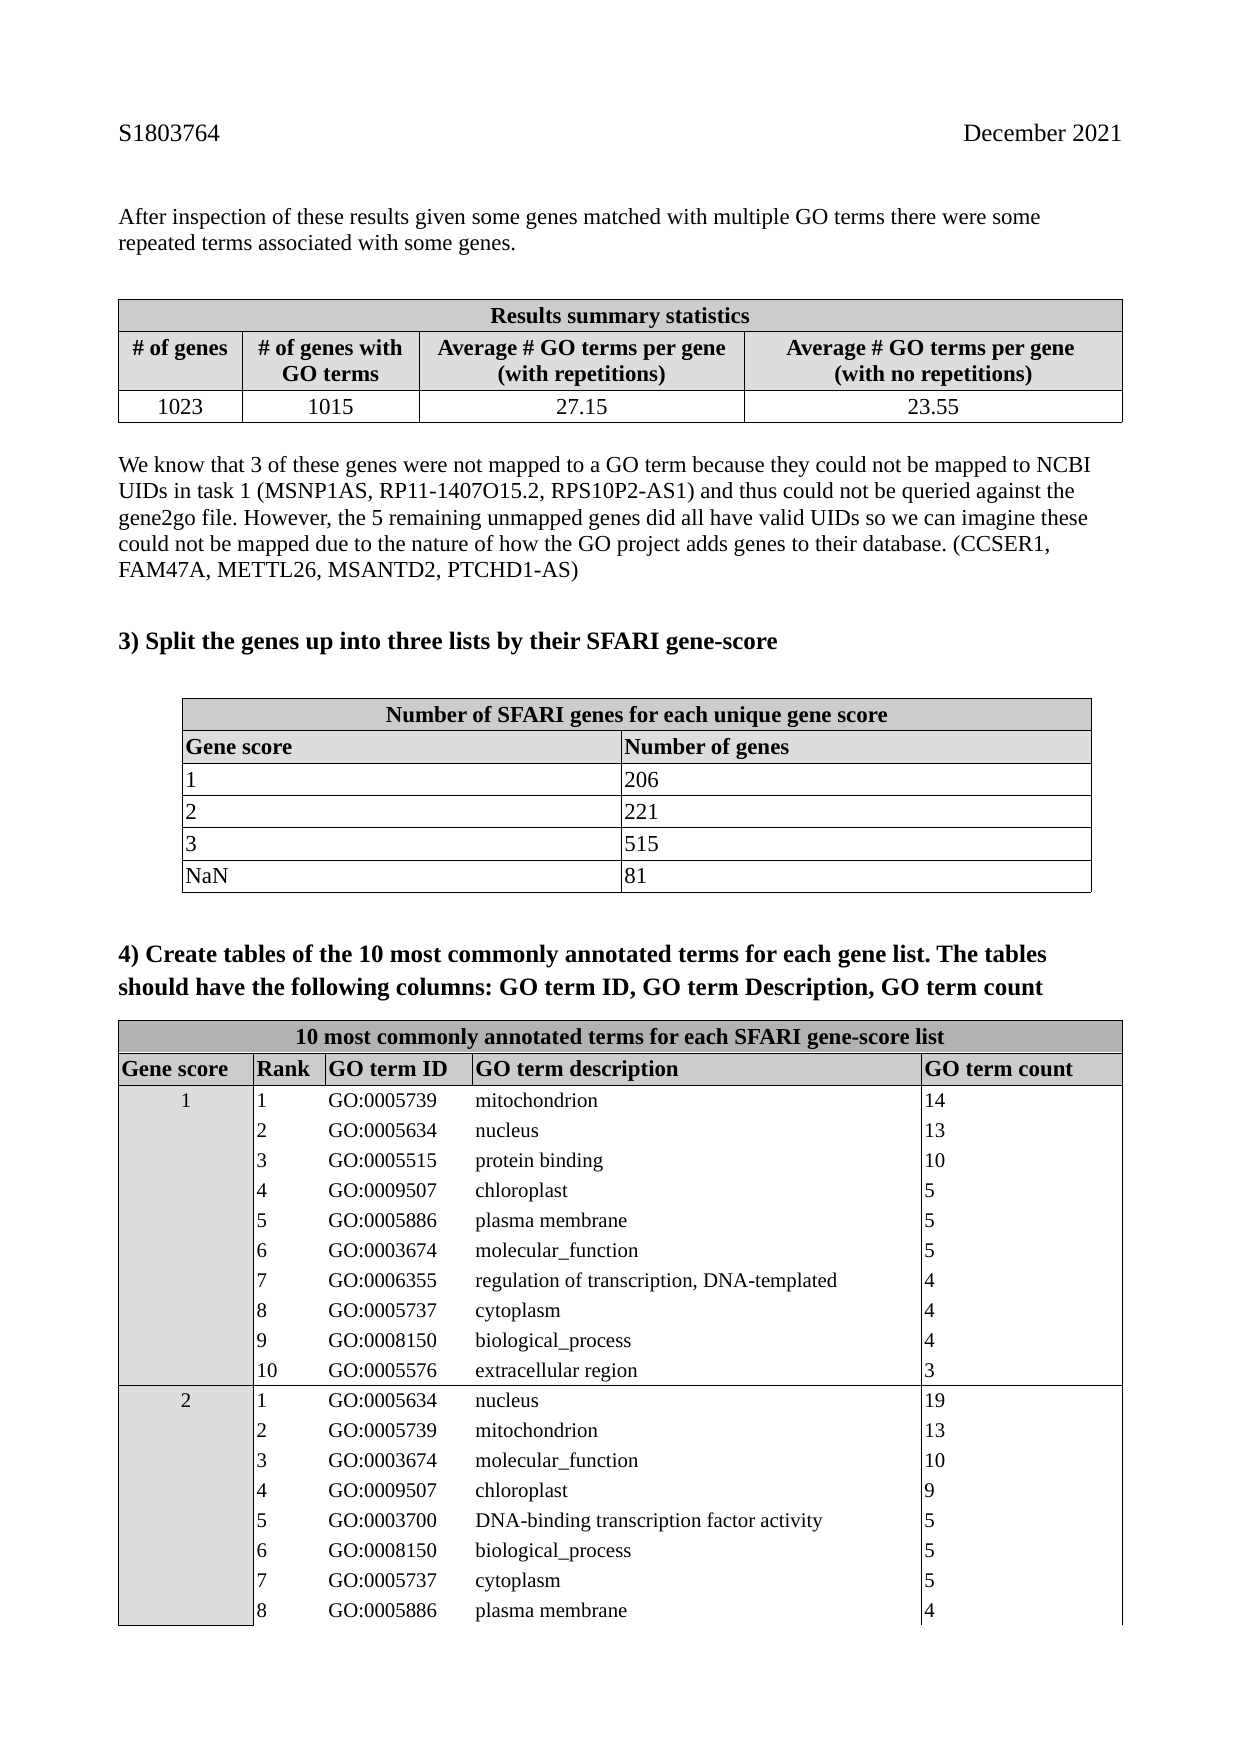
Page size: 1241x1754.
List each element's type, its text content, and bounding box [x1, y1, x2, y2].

table_cell plasma membrane [472, 1205, 921, 1235]
table_cell DNA-binding transcription factor activity [472, 1505, 921, 1535]
table_cell # of genes with GO terms [243, 332, 419, 390]
table_cell 4 [254, 1475, 325, 1505]
table_cell nucleus [472, 1386, 921, 1415]
table_cell cytoplasm [472, 1295, 921, 1325]
table_cell Gene score [183, 731, 621, 763]
table_cell biological_process [472, 1535, 921, 1565]
table_cell 515 [622, 828, 1091, 859]
table_cell 3 [922, 1355, 1122, 1385]
table_cell chloroplast [472, 1175, 921, 1205]
table_cell GO:0003700 [325, 1505, 472, 1535]
table_cell GO term ID [326, 1054, 472, 1085]
table_cell 2 [254, 1415, 325, 1445]
table_cell 2 [119, 1386, 253, 1625]
table_cell plasma membrane [472, 1595, 921, 1625]
table_cell Average # GO terms per gene (with repetitions) [420, 332, 744, 390]
table_cell nucleus [472, 1115, 921, 1145]
table_header 10 most commonly annotated terms for each SFARI gene-score list [119, 1021, 1122, 1052]
table_cell GO term count [922, 1054, 1122, 1085]
table_cell GO:0005737 [325, 1295, 472, 1325]
table_cell NaN [183, 861, 621, 892]
table_cell 4 [922, 1265, 1122, 1295]
table_cell extracellular region [472, 1355, 921, 1385]
table_cell 13 [922, 1415, 1122, 1445]
table_cell 19 [922, 1386, 1122, 1415]
table_cell chloroplast [472, 1475, 921, 1505]
table_cell 4 [922, 1295, 1122, 1325]
table_cell 5 [922, 1565, 1122, 1595]
table_cell GO:0005886 [325, 1205, 472, 1235]
table_cell 4 [254, 1175, 325, 1205]
table_cell 10 [922, 1445, 1122, 1475]
table_cell 8 [254, 1595, 325, 1625]
table_cell GO:0009507 [325, 1175, 472, 1205]
table_cell 1 [119, 1086, 253, 1385]
table_cell 5 [922, 1205, 1122, 1235]
table_cell 14 [922, 1086, 1122, 1115]
table_cell # of genes [119, 332, 242, 390]
table_cell 5 [922, 1505, 1122, 1535]
text After inspection of these results given some genes matched with multiple GO terms there were some repeated terms associated with some genes. [118, 176, 1122, 284]
table_cell 2 [183, 796, 621, 827]
table_cell 3 [254, 1445, 325, 1475]
table_cell GO:0003674 [325, 1235, 472, 1265]
table_cell 5 [254, 1205, 325, 1235]
table_cell GO:0005886 [325, 1595, 472, 1625]
table_cell 1 [254, 1086, 325, 1115]
table_cell GO:0008150 [325, 1535, 472, 1565]
text 4) Create tables of the 10 most commonly annotated terms for each gene list. The tables should have the following columns: GO term ID, GO term Description, GO term count [118, 939, 1122, 1001]
table_cell GO:0008150 [325, 1325, 472, 1355]
table_cell Rank [254, 1054, 325, 1085]
table_cell 9 [254, 1325, 325, 1355]
table_cell 1 [254, 1386, 325, 1415]
table_cell GO:0005739 [325, 1415, 472, 1445]
table_cell 8 [254, 1295, 325, 1325]
table_cell 7 [254, 1265, 325, 1295]
table_cell Number of genes [622, 731, 1091, 763]
table_cell 10 [922, 1145, 1122, 1175]
table_cell GO:0006355 [325, 1265, 472, 1295]
table_cell mitochondrion [472, 1086, 921, 1115]
table_cell 5 [254, 1505, 325, 1535]
table_cell mitochondrion [472, 1415, 921, 1445]
table_cell molecular_function [472, 1445, 921, 1475]
table_cell GO:0005634 [325, 1115, 472, 1145]
table_cell 221 [622, 796, 1091, 827]
table_cell molecular_function [472, 1235, 921, 1265]
table_cell biological_process [472, 1325, 921, 1355]
table_cell 6 [254, 1535, 325, 1565]
table_cell GO term description [473, 1054, 921, 1085]
table_header Results summary statistics [119, 300, 1122, 331]
table_cell GO:0005576 [325, 1355, 472, 1385]
table_cell regulation of transcription, DNA-templated [472, 1265, 921, 1295]
table_cell 1015 [243, 391, 419, 422]
table_cell 5 [922, 1175, 1122, 1205]
table_cell 7 [254, 1565, 325, 1595]
table_cell 27.15 [420, 391, 744, 422]
table_cell 3 [183, 828, 621, 859]
table_cell 206 [622, 764, 1091, 795]
table_cell GO:0005739 [325, 1086, 472, 1115]
table_cell protein binding [472, 1145, 921, 1175]
table_cell 1023 [119, 391, 242, 422]
table_cell 9 [922, 1475, 1122, 1505]
table_cell 1 [183, 764, 621, 795]
table_cell 23.55 [745, 391, 1122, 422]
table_cell GO:0005634 [325, 1386, 472, 1415]
table_cell GO:0005515 [325, 1145, 472, 1175]
text We know that 3 of these genes were not mapped to a GO term because they could not be mapped to NCBI UIDs in task 1 (MSNP1AS, RP11-1407O15.2, RPS10P2-AS1) and thus could not be queried against the gene2go file. However, the 5 remaining unmapped genes did all have valid UIDs so we can imagine these could not be mapped due to the nature of how the GO project adds genes to their database. (CCSER1, FAM47A, METTL26, MSANTD2, PTCHD1-AS) [118, 423, 1122, 611]
table_cell 81 [622, 861, 1091, 892]
table_cell 2 [254, 1115, 325, 1145]
table_cell 5 [922, 1535, 1122, 1565]
table_cell GO:0009507 [325, 1475, 472, 1505]
table_cell 4 [922, 1325, 1122, 1355]
table_cell 3 [254, 1145, 325, 1175]
table_cell 13 [922, 1115, 1122, 1145]
table_cell Average # GO terms per gene (with no repetitions) [745, 332, 1122, 390]
table_cell cytoplasm [472, 1565, 921, 1595]
table_cell GO:0005737 [325, 1565, 472, 1595]
table_cell Gene score [119, 1054, 253, 1085]
table_cell 4 [922, 1595, 1122, 1625]
table_cell 5 [922, 1235, 1122, 1265]
table_cell GO:0003674 [325, 1445, 472, 1475]
table_cell 10 [254, 1355, 325, 1385]
text 3) Split the genes up into three lists by their SFARI gene-score [118, 626, 1122, 683]
table_header Number of SFARI genes for each unique gene score [183, 699, 1091, 730]
table_cell 6 [254, 1235, 325, 1265]
